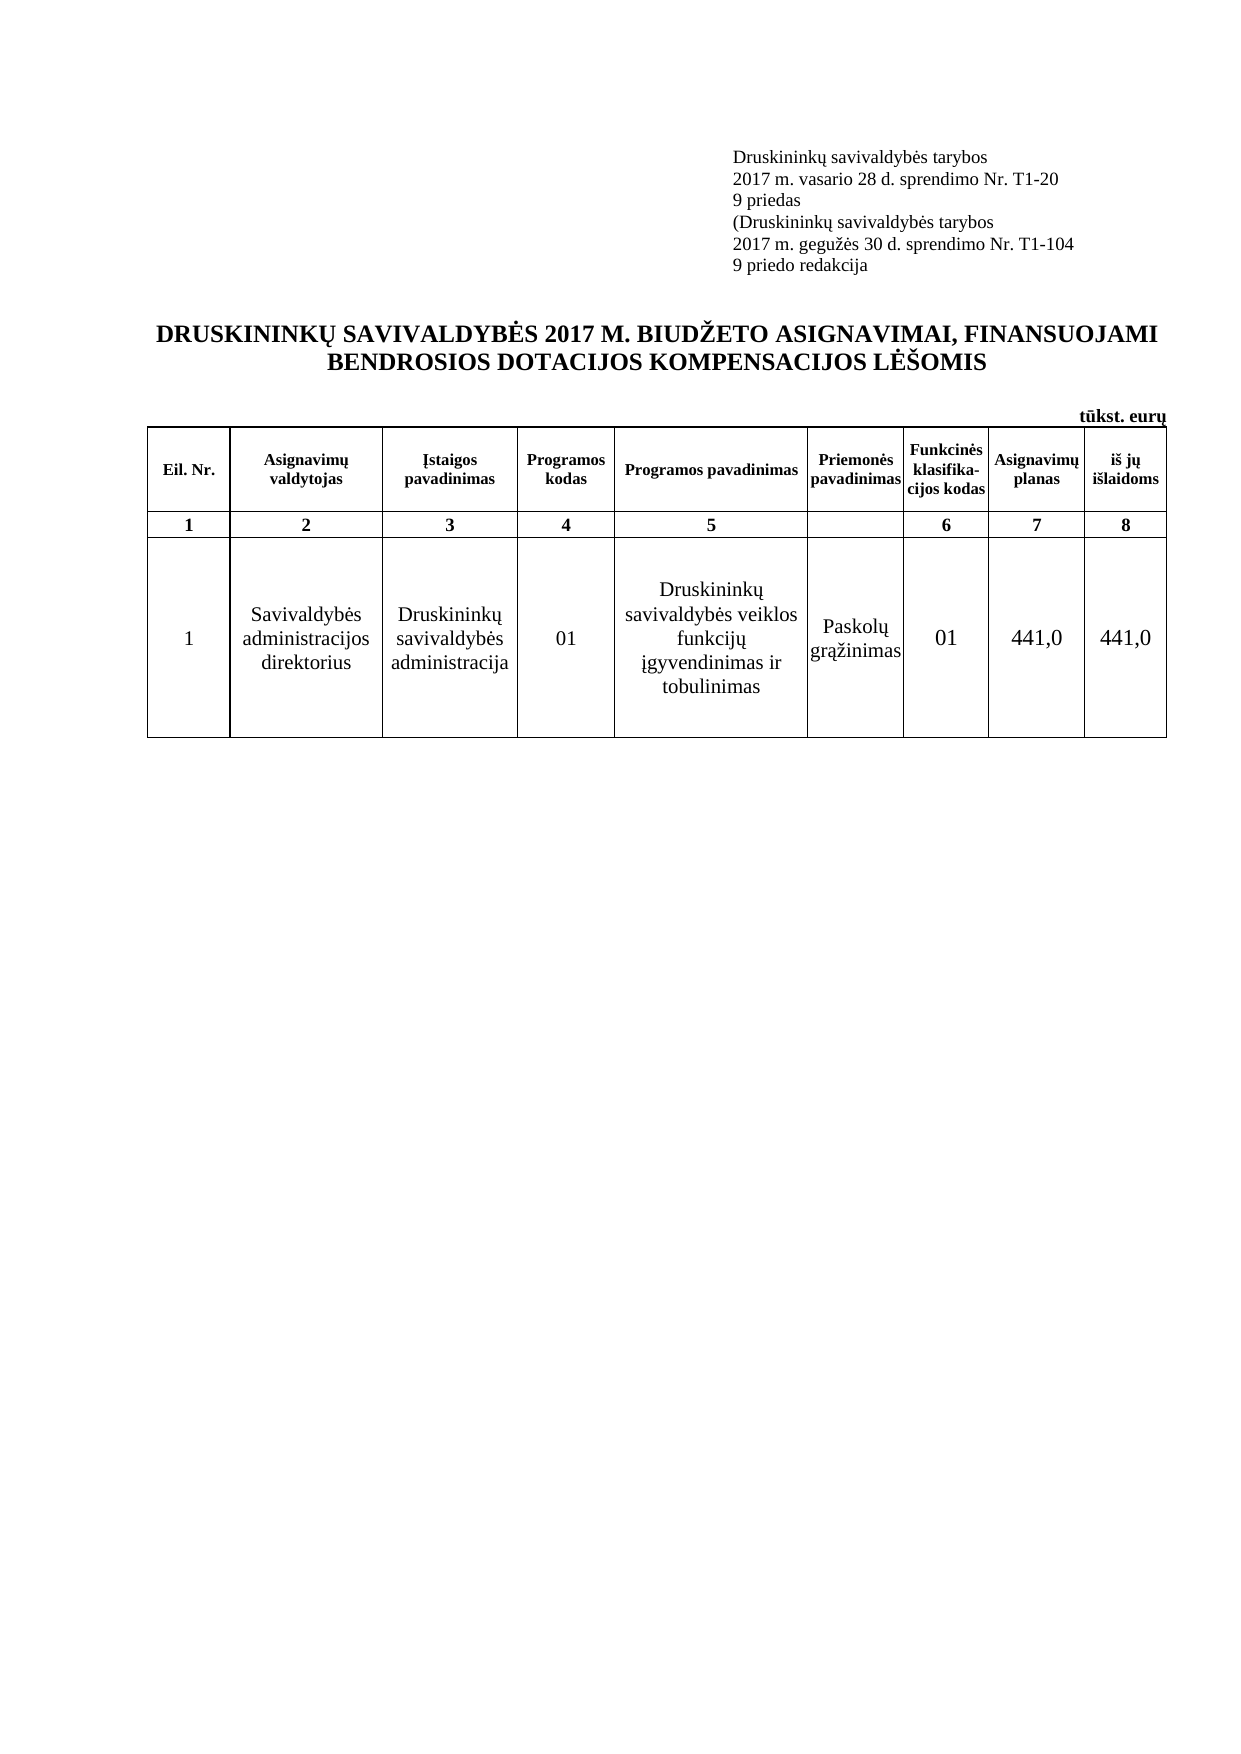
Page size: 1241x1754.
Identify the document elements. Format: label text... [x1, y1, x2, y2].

text Druskininkų savivaldybės tarybos [448, 146, 1167, 168]
table_header Eil. Nr. [148, 428, 229, 511]
table_header Priemonės pavadinimas [808, 428, 903, 511]
table_header iš jų išlaidoms [1085, 428, 1166, 511]
table_cell 5 [615, 512, 807, 537]
table_cell 7 [989, 512, 1084, 537]
table_cell 6 [904, 512, 988, 537]
table_cell Paskolų grąžinimas [808, 538, 903, 737]
table_header Programos pavadinimas [615, 428, 807, 511]
table_cell 1 [148, 538, 229, 737]
text 9 priedas [260, 189, 1167, 211]
table_cell 4 [518, 512, 614, 537]
text DRUSKININKŲ SAVIVALDYBĖS 2017 M. BIUDŽETO ASIGNAVIMAI, FINANSUOJAMI BENDROSIOS DOTACIJOS KOMPENSACIJOS LĖŠOMIS [148, 319, 1167, 376]
table_cell 441,0 [989, 538, 1084, 737]
table_cell 441,0 [1085, 538, 1166, 737]
text 2017 m. gegužės 30 d. sprendimo Nr. T1-104 [260, 232, 1167, 254]
table_header Įstaigos pavadinimas [383, 428, 517, 511]
table_header Asignavimų planas [989, 428, 1084, 511]
table_cell 01 [518, 538, 614, 737]
text (Druskininkų savivaldybės tarybos [260, 211, 1167, 232]
table_cell 2 [231, 512, 382, 537]
table_cell Druskininkų savivaldybės veiklos funkcijų įgyvendinimas ir tobulinimas [615, 538, 807, 737]
table_cell 3 [383, 512, 517, 537]
table_cell 8 [1085, 512, 1166, 537]
table_cell 01 [904, 538, 988, 737]
text tūkst. eurų [148, 405, 1167, 426]
text 9 priedo redakcija [659, 254, 1167, 276]
table_header Programos kodas [518, 428, 614, 511]
table_cell Savivaldybės administracijos direktorius [231, 538, 382, 737]
table_cell [808, 512, 903, 537]
table_header Funkcinės klasifika-cijos kodas [904, 428, 988, 511]
table_cell 1 [148, 512, 229, 537]
text 2017 m. vasario 28 d. sprendimo Nr. T1-20 [260, 168, 1167, 189]
table_cell Druskininkų savivaldybės administracija [383, 538, 517, 737]
table_header Asignavimų valdytojas [231, 428, 382, 511]
